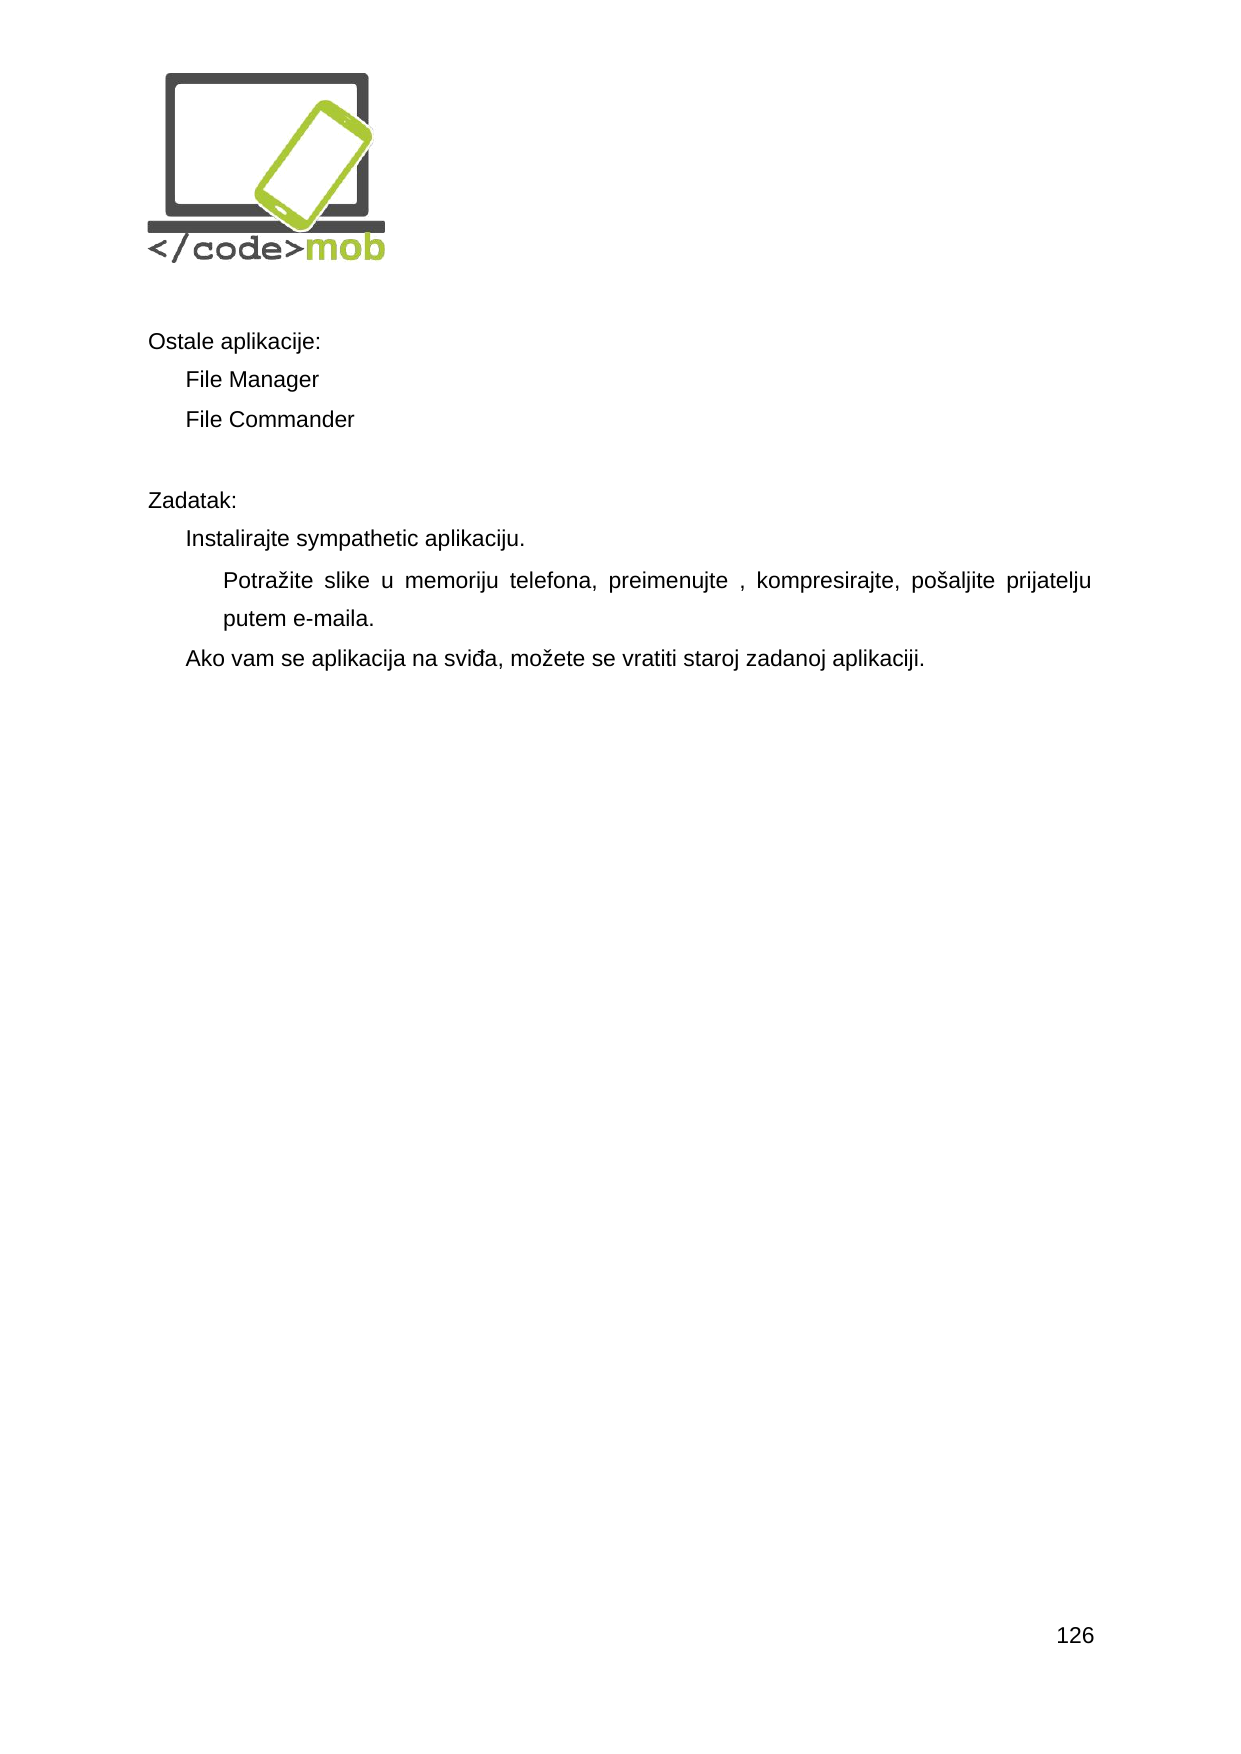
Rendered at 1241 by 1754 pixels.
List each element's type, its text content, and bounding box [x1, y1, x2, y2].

text File Commander [185, 407, 1094, 432]
text 126 [148, 1622, 1094, 1648]
text Ako vam se aplikacija na sviđa, možete se vratiti staroj zadanoj aplikaciji. [185, 646, 1094, 671]
picture [147, 73, 385, 263]
text File Manager [185, 367, 1094, 392]
text Instalirajte sympathetic aplikaciju. [185, 526, 1094, 551]
text Ostale aplikacije: [148, 329, 1094, 354]
text Zadatak: [148, 488, 1094, 513]
text Potražite slike u memoriju telefona, preimenujte , kompresirajte, pošaljite prijatelju putem e-maila. [223, 567, 1092, 631]
